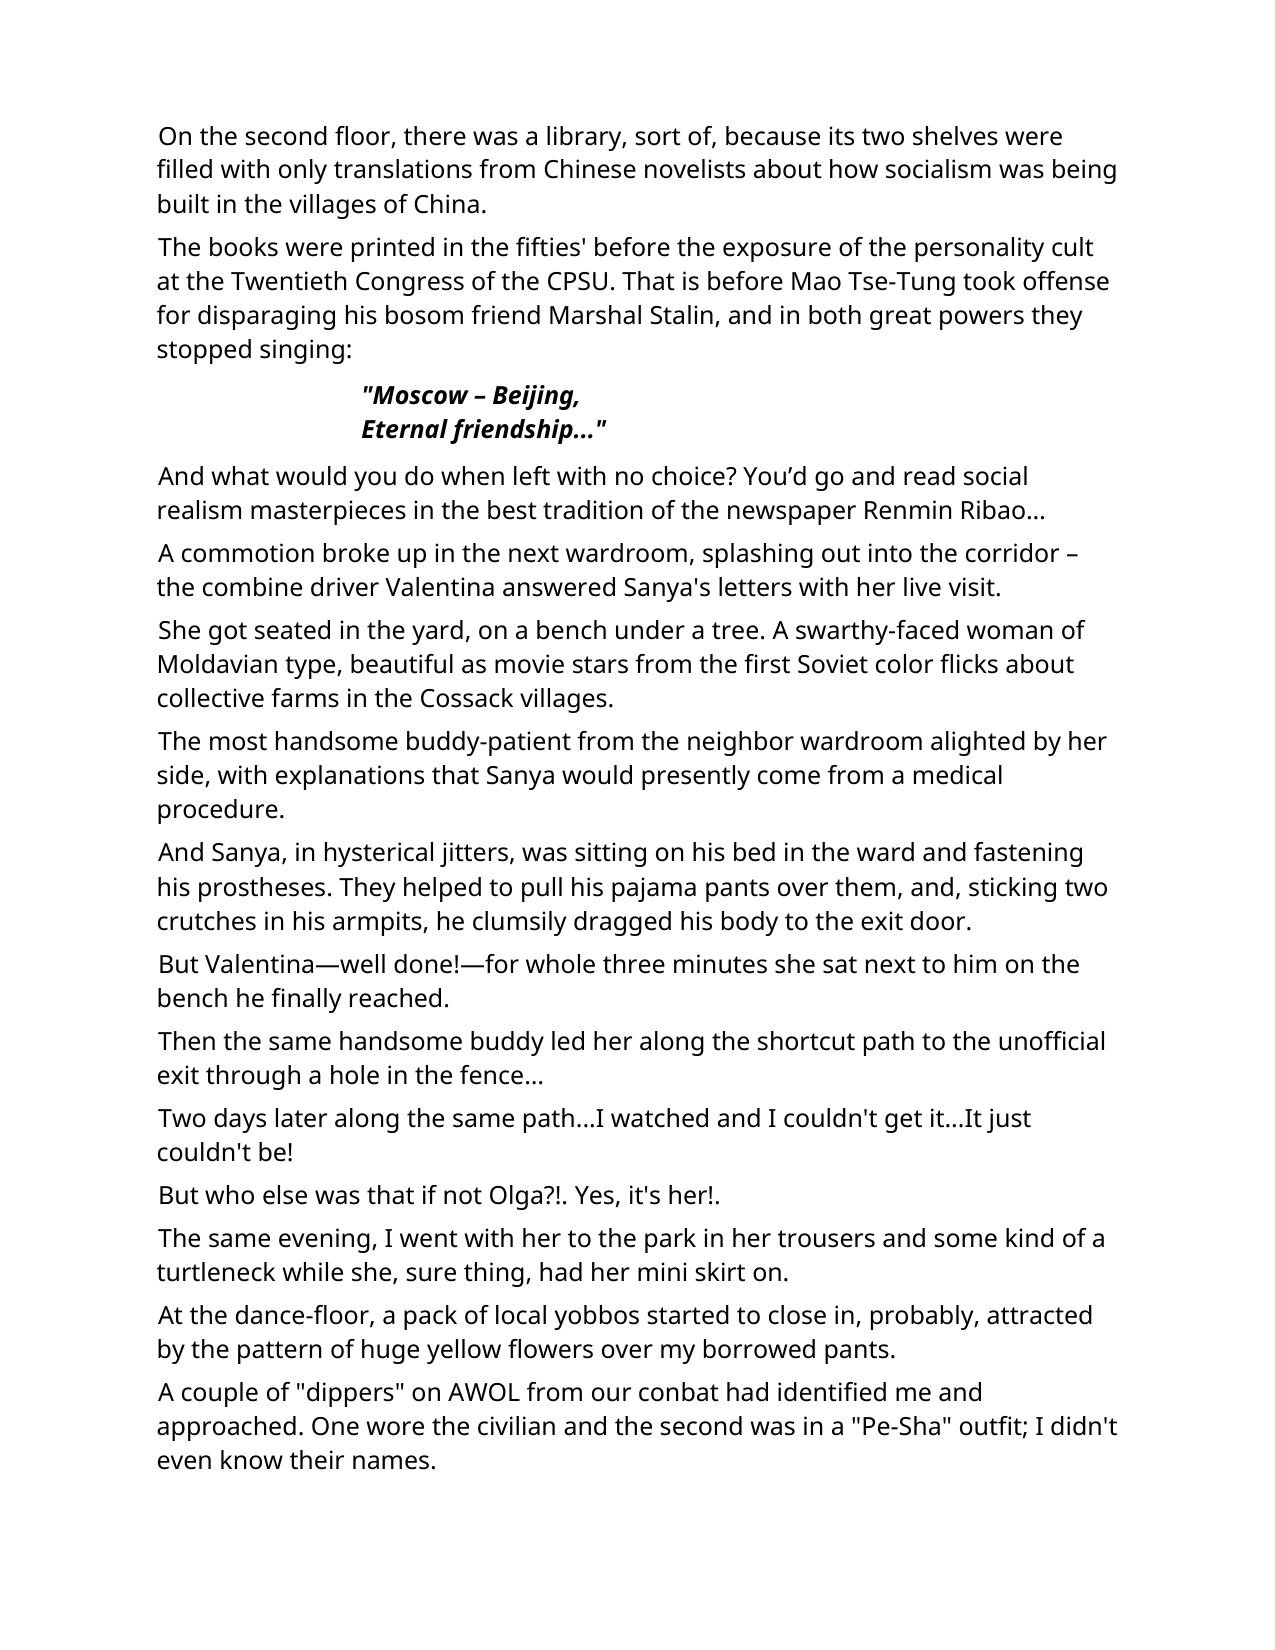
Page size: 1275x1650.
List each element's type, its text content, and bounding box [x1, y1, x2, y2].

text Two days later along the same path...I watched and I couldn't get it...It just couldn't be! [156, 1100, 1118, 1168]
text "Moscow – Beijing, [286, 378, 1118, 412]
text On the second floor, there was a library, sort of, because its two shelves were filled with only translations from Chinese novelists about how socialism was being built in the villages of China. [156, 118, 1118, 220]
text The most handsome buddy-patient from the neighbor wardroom alighted by her side, with explanations that Sanya would presently come from a medical procedure. [156, 724, 1118, 826]
text At the dance-floor, a pack of local yobbos started to close in, probably, attracted by the pattern of huge yellow flowers over my borrowed pants. [156, 1298, 1118, 1366]
text But Valentina—well done!—for whole three minutes she sat next to him on the bench he finally reached. [156, 946, 1118, 1014]
text A commotion broke up in the next wardroom, splashing out into the corridor – the combine driver Valentina answered Sanya's letters with her live visit. [156, 536, 1118, 604]
text Eternal friendship..." [286, 412, 1118, 446]
text The books were printed in the fifties' before the exposure of the personality cult at the Twentieth Congress of the CPSU. That is before Mao Tse-Tung took offense for disparaging his bosom friend Marshal Stalin, and in both great powers they stopped singing: [156, 229, 1118, 366]
text A couple of "dippers" on AWOL from our conbat had identified me and approached. One wore the civilian and the second was in a "Pe-Sha" outfit; I didn't even know their names. [156, 1375, 1118, 1477]
text She got seated in the yard, on a bench under a tree. A swarthy-faced woman of Moldavian type, beautiful as movie stars from the first Soviet color flicks about collective farms in the Cossack villages. [156, 613, 1118, 715]
text But who else was that if not Olga?!. Yes, it's her!. [156, 1177, 1118, 1212]
text The same evening, I went with her to the park in her trousers and some kind of a turtleneck while she, sure thing, had her mini skirt on. [156, 1221, 1118, 1289]
text Then the same handsome buddy led her along the shortcut path to the unofficial exit through a hole in the fence… [156, 1023, 1118, 1091]
text And Sanya, in hysterical jitters, was sitting on his bed in the ward and fastening his prostheses. They helped to pull his pajama pants over them, and, sticking two crutches in his armpits, he clumsily dragged his body to the exit door. [156, 835, 1118, 937]
text And what would you do when left with no choice? You’d go and read social realism masterpieces in the best tradition of the newspaper Renmin Ribao… [156, 459, 1118, 527]
